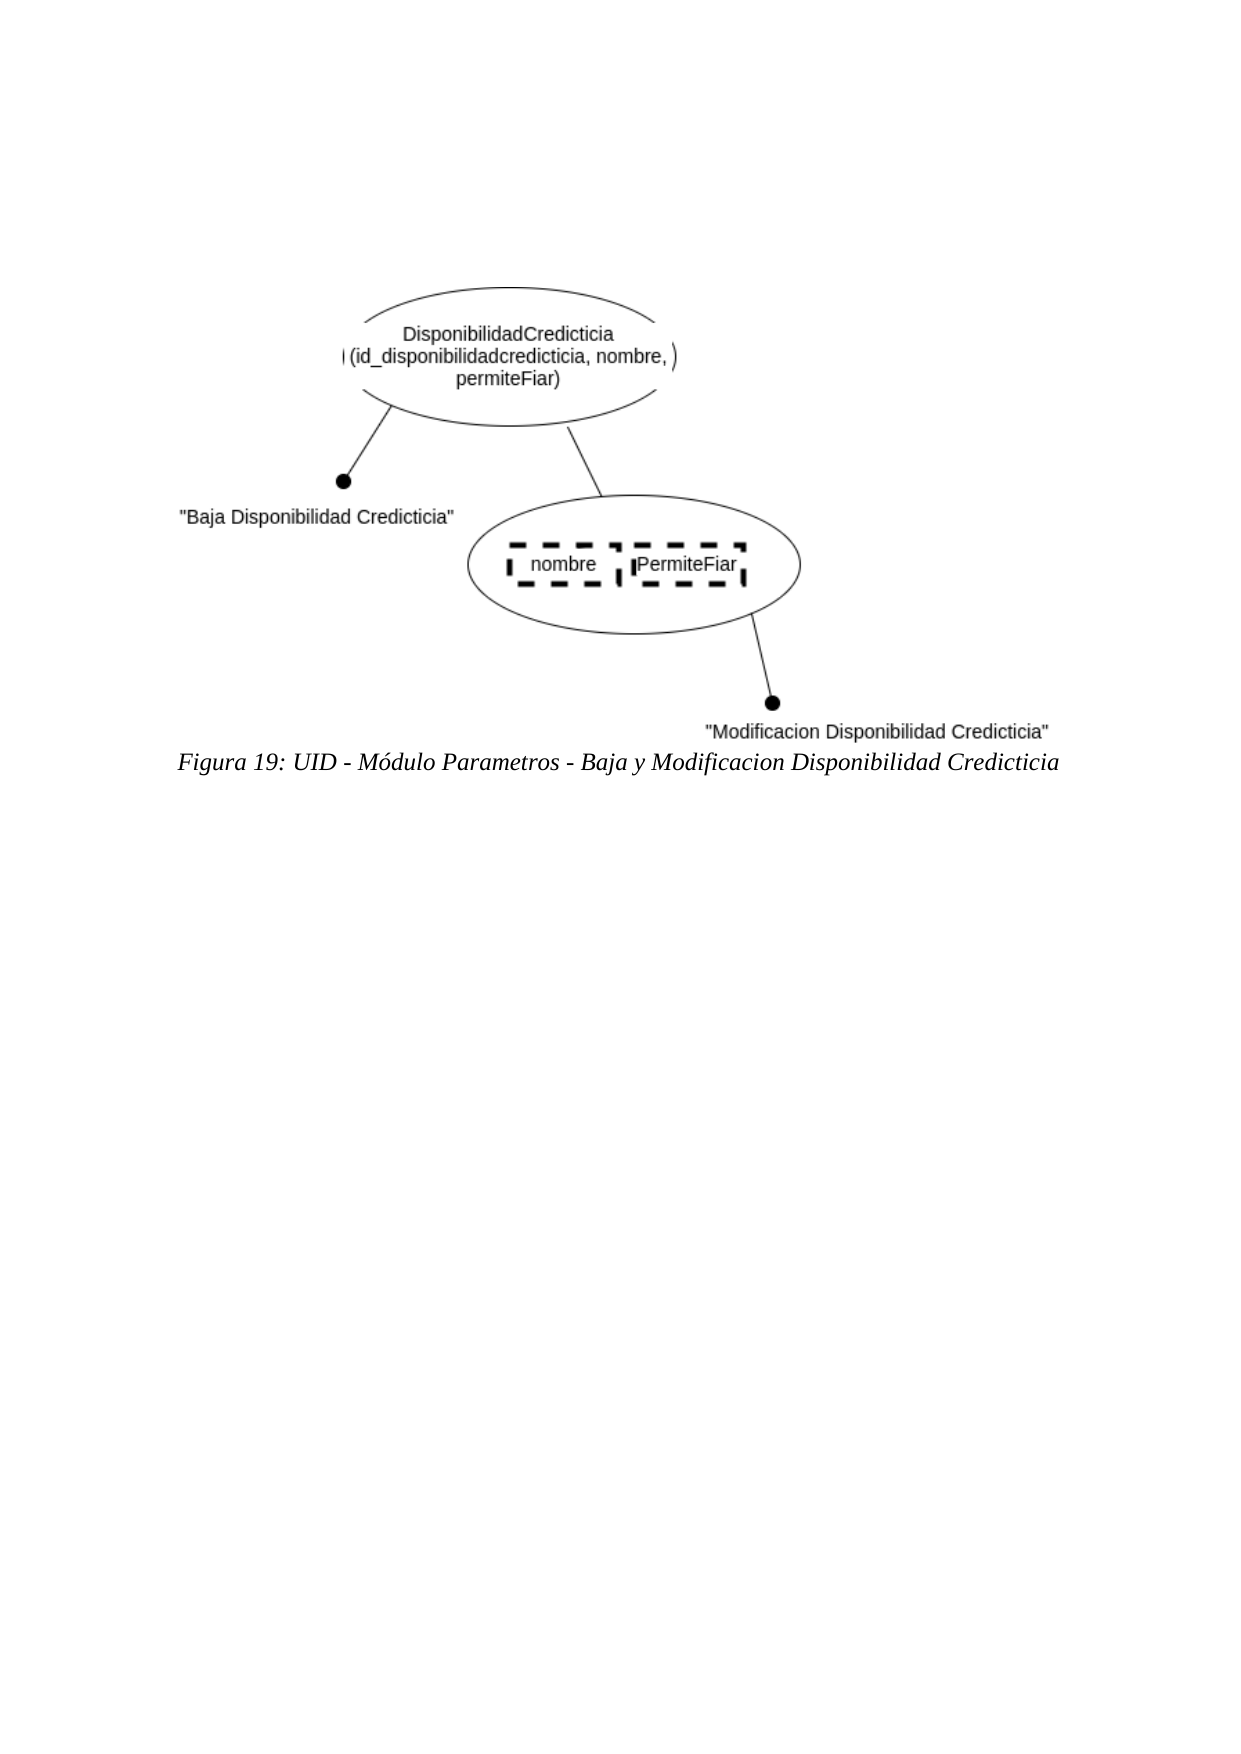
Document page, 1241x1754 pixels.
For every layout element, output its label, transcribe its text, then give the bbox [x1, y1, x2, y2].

picture [177, 287, 1063, 747]
text Figura 19: UID - Módulo Parametros - Baja y Modificacion Disponibilidad Credicticia [177, 747, 1063, 775]
